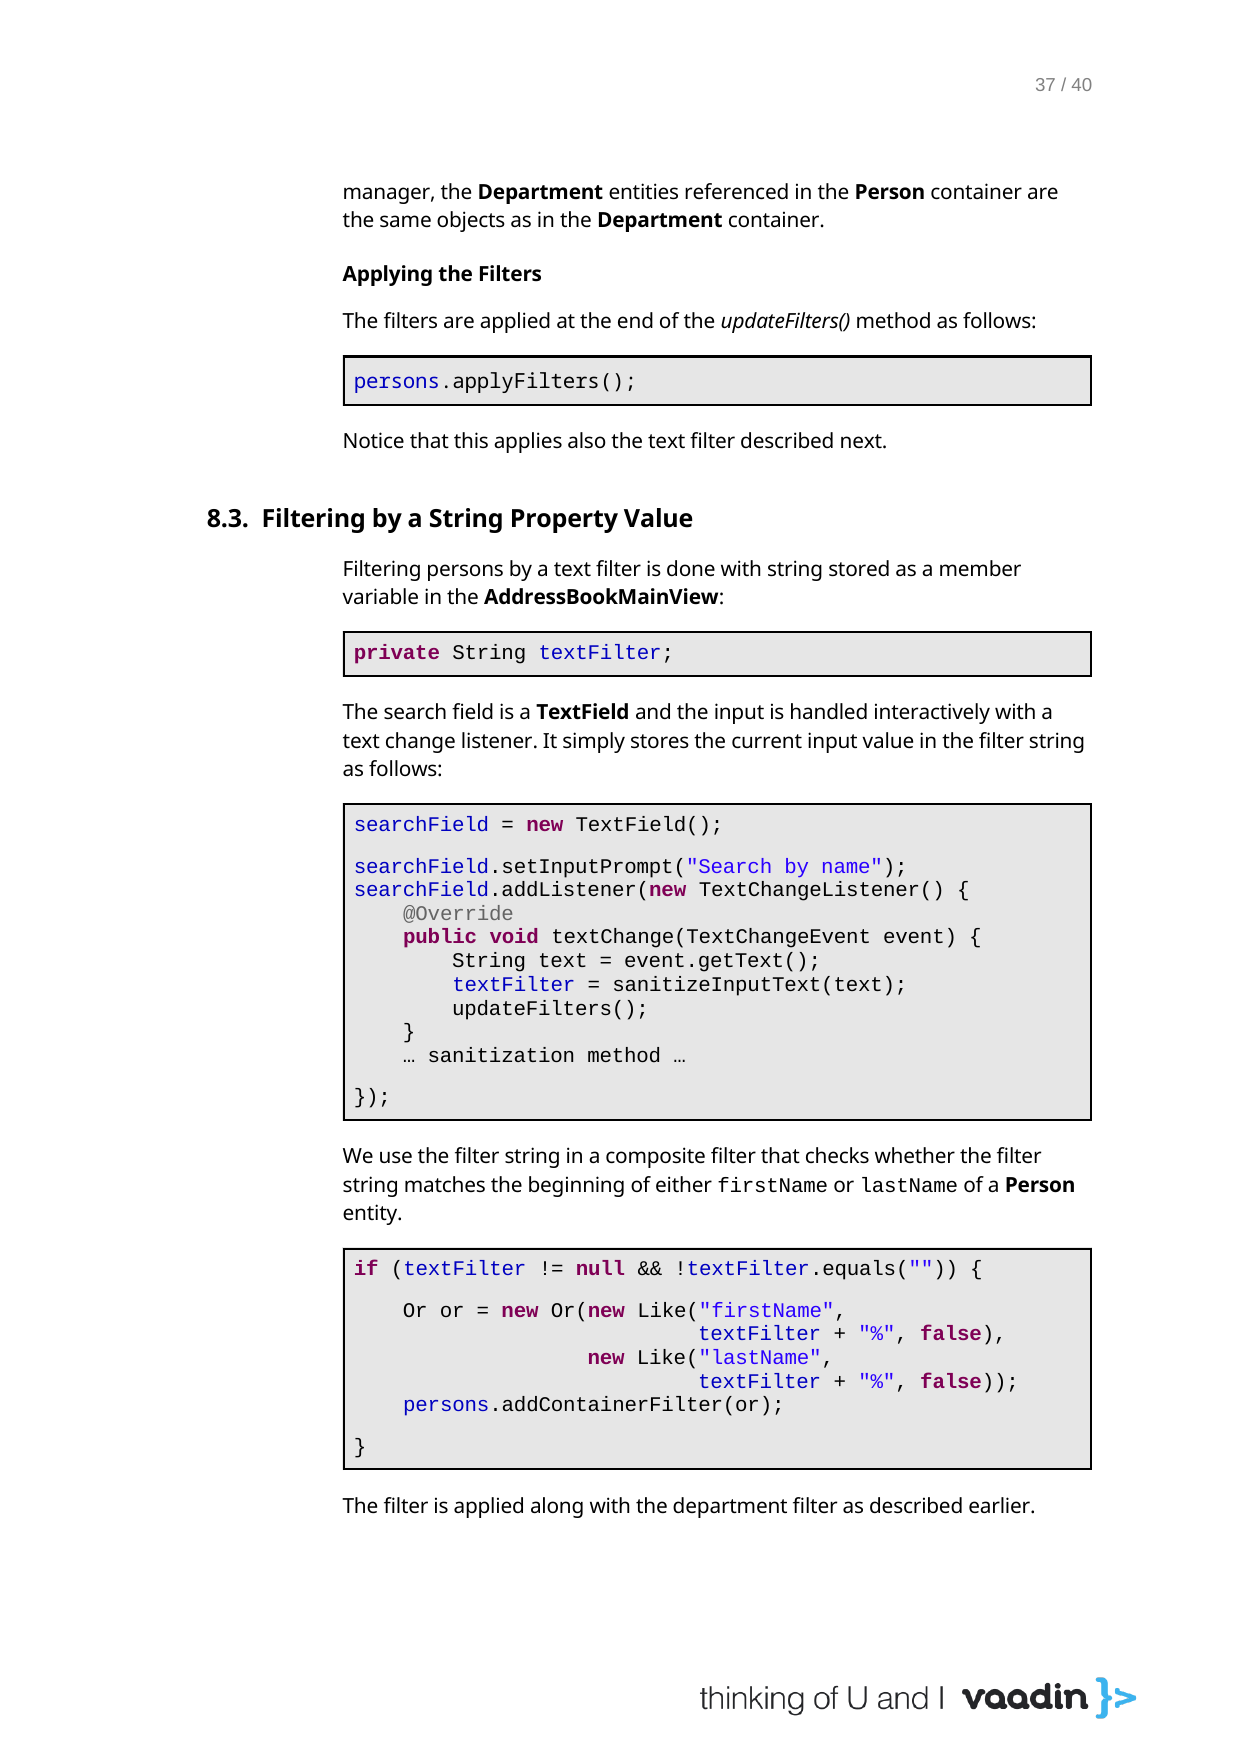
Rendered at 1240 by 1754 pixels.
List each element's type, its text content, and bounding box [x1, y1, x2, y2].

text persons.addContainerFilter(or); [345, 1394, 1090, 1427]
text searchField.setInputPrompt("Search by name"); [345, 847, 1090, 879]
text @Override [345, 903, 1090, 927]
text textFilter + "%", false), [345, 1323, 1090, 1347]
list The search field is a TextField and the input is handled interactively with a text change listener. It simply stores the current input value in the filter string as follows: [342, 697, 1092, 783]
text } [345, 1021, 1090, 1045]
list We use the filter string in a composite filter that checks whether the filter string matches the beginning of either firstName or lastName of a Person entity. [342, 1141, 1092, 1227]
text Or or = new Or(new Like("firstName", [345, 1291, 1090, 1323]
list Filtering persons by a text filter is done with string stored as a member variable in the AddressBookMainView: [342, 554, 1092, 611]
text updateFilters(); [345, 997, 1090, 1021]
text The filter is applied along with the department filter as described earlier. [342, 1491, 1092, 1519]
picture [699, 1673, 1139, 1721]
text private String textFilter; [345, 633, 1090, 675]
subtitle Filtering by a String Property Value [207, 501, 1092, 535]
text }); [345, 1077, 1090, 1119]
text … sanitization method … [345, 1045, 1090, 1077]
text String text = event.getText(); [345, 950, 1090, 974]
text textFilter + "%", false)); [345, 1371, 1090, 1394]
text manager, the Department entities referenced in the Person container are the same objects as in the Department container. [342, 177, 1092, 234]
text The filters are applied at the end of the updateFilters() method as follows: [342, 306, 1092, 335]
text textFilter = sanitizeInputText(text); [345, 974, 1090, 997]
text searchField = new TextField(); [345, 805, 1090, 847]
text if (textFilter != null && !textFilter.equals("")) { [345, 1250, 1090, 1291]
text public void textChange(TextChangeEvent event) { [345, 927, 1090, 950]
subtitle Applying the Filters [342, 259, 1092, 287]
text persons.applyFilters(); [345, 358, 1090, 404]
text new Like("lastName", [345, 1347, 1090, 1371]
text searchField.addListener(new TextChangeListener() { [345, 879, 1090, 903]
text Notice that this applies also the text filter described next. [342, 426, 1092, 455]
text } [345, 1427, 1090, 1468]
